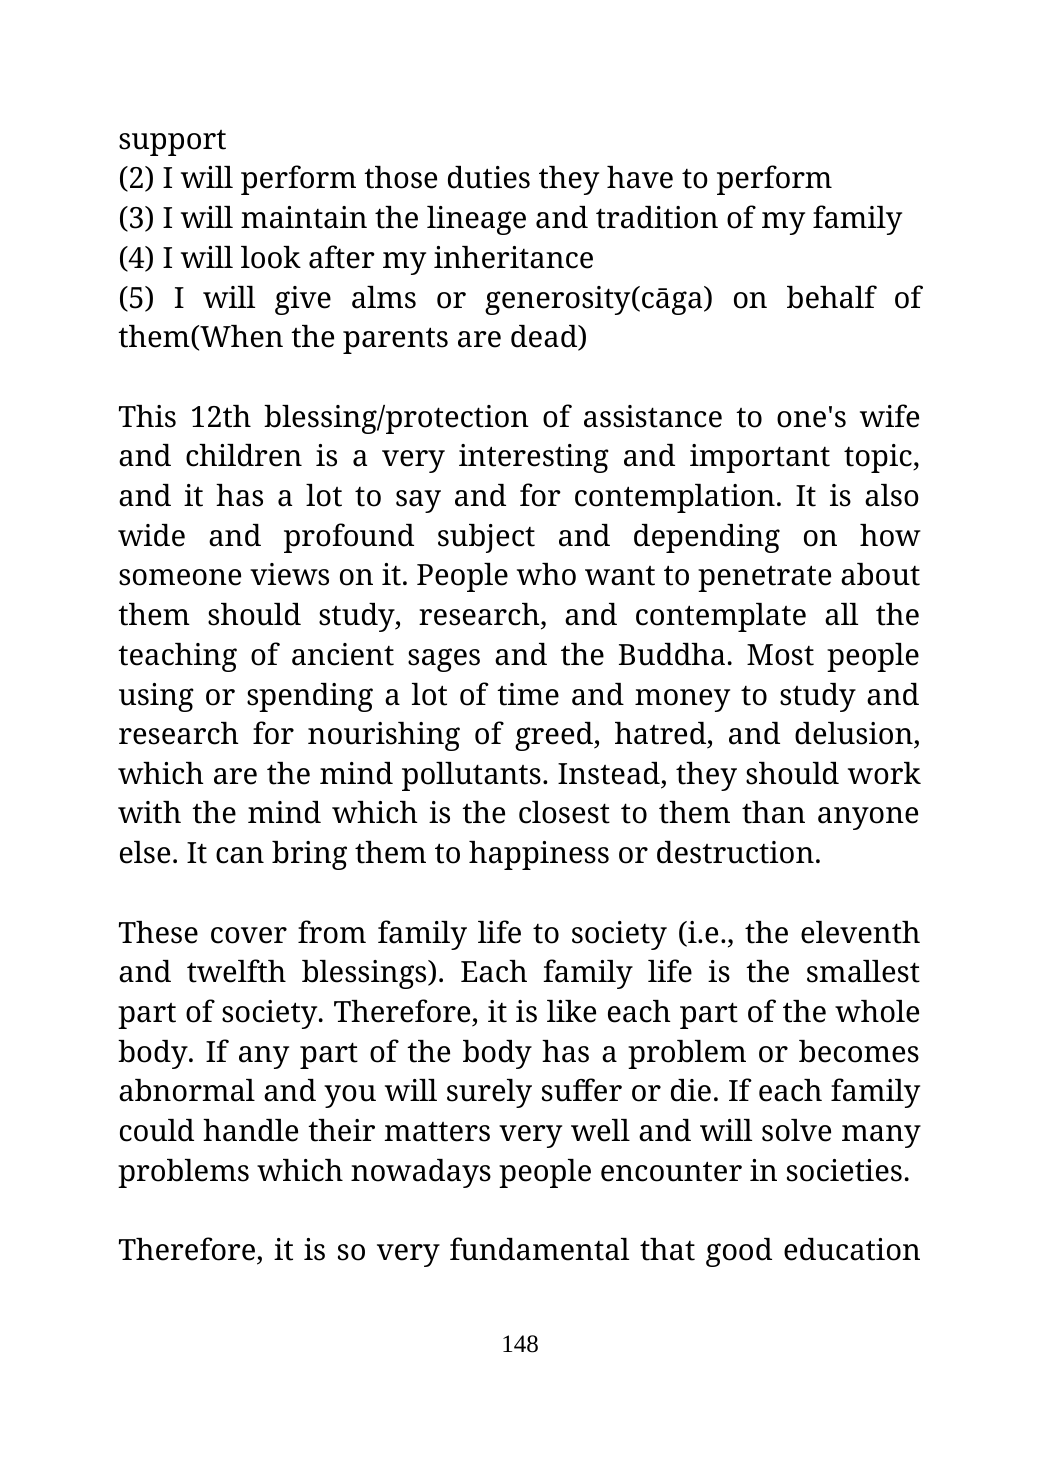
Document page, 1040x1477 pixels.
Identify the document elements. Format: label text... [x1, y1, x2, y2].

text support (2) I will perform those duties they have to perform (3) I will maintain the lineage and tradition of my family (4) I will look after my inheritance (5) I will give alms or generosity(cāga) on behalf of them(When the parents are dead) This 12th blessing/protection of assistance to one's wife and children is a very interesting and important topic, and it has a lot to say and for contemplation. It is also wide and profound subject and depending on how someone views on it. People who want to penetrate about them should study, research, and contemplate all the teaching of ancient sages and the Buddha. Most people using or spending a lot of time and money to study and research for nourishing of greed, hatred, and delusion, which are the mind pollutants. Instead, they should work with the mind which is the closest to them than anyone else. It can bring them to happiness or destruction. These cover from family life to society (i.e., the eleventh and twelfth blessings). Each family life is the smallest part of society. Therefore, it is like each part of the whole body. If any part of the body has a problem or becomes abnormal and you will surely suffer or die. If each family could handle their matters very well and will solve many problems which nowadays people encounter in societies. Therefore, it is so very fundamental that good education [118, 118, 922, 1269]
